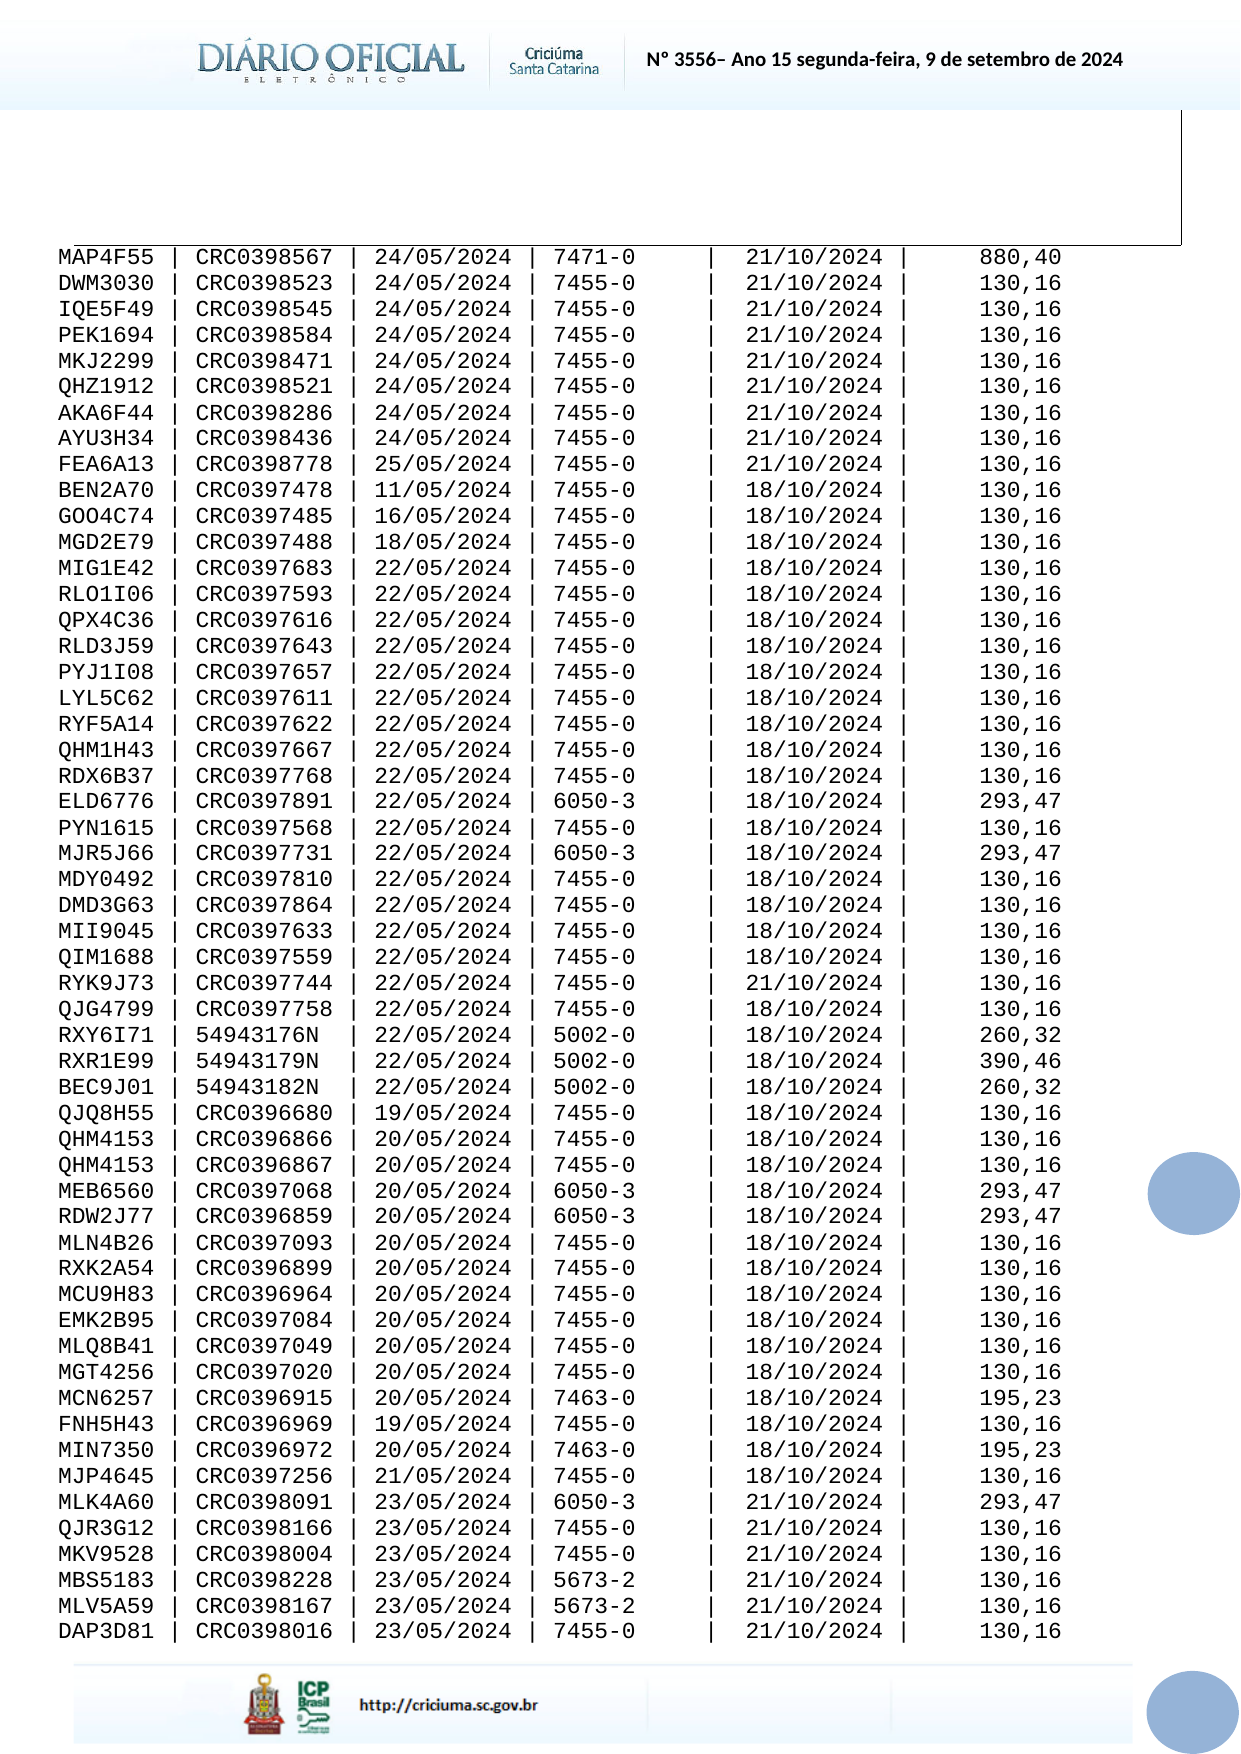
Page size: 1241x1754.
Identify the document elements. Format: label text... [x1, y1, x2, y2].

text LYL5C62 | CRC0397611 | 22/05/2024 | 7455-0 | 18/10/2024 | 130,16 [44, 686, 1181, 712]
text MLK4A60 | CRC0398091 | 23/05/2024 | 6050-3 | 21/10/2024 | 293,47 [44, 1490, 1181, 1516]
text AYU3H34 | CRC0398436 | 24/05/2024 | 7455-0 | 21/10/2024 | 130,16 [44, 427, 1181, 453]
text QJR3G12 | CRC0398166 | 23/05/2024 | 7455-0 | 21/10/2024 | 130,16 [44, 1516, 1181, 1542]
text GOO4C74 | CRC0397485 | 16/05/2024 | 7455-0 | 18/10/2024 | 130,16 [44, 504, 1181, 531]
text MIN7350 | CRC0396972 | 20/05/2024 | 7463-0 | 18/10/2024 | 195,23 [44, 1438, 1181, 1464]
text AKA6F44 | CRC0398286 | 24/05/2024 | 7455-0 | 21/10/2024 | 130,16 [44, 401, 1181, 427]
text PYN1615 | CRC0397568 | 22/05/2024 | 7455-0 | 18/10/2024 | 130,16 [44, 816, 1181, 842]
text QHM4153 | CRC0396867 | 20/05/2024 | 7455-0 | 18/10/2024 | 130,16 [44, 1153, 1180, 1179]
text BEN2A70 | CRC0397478 | 11/05/2024 | 7455-0 | 18/10/2024 | 130,16 [44, 479, 1181, 504]
text MEB6560 | CRC0397068 | 20/05/2024 | 6050-3 | 18/10/2024 | 293,47 [44, 1179, 1150, 1205]
text BEC9J01 | 54943182N | 22/05/2024 | 5002-0 | 18/10/2024 | 260,32 [44, 1075, 1181, 1101]
text MJR5J66 | CRC0397731 | 22/05/2024 | 6050-3 | 18/10/2024 | 293,47 [44, 842, 1181, 868]
text MIG1E42 | CRC0397683 | 22/05/2024 | 7455-0 | 18/10/2024 | 130,16 [44, 556, 1181, 582]
text QIM1688 | CRC0397559 | 22/05/2024 | 7455-0 | 18/10/2024 | 130,16 [44, 946, 1181, 971]
text PEK1694 | CRC0398584 | 24/05/2024 | 7455-0 | 21/10/2024 | 130,16 [44, 323, 1181, 349]
text MJP4645 | CRC0397256 | 21/05/2024 | 7455-0 | 18/10/2024 | 130,16 [44, 1464, 1181, 1490]
text FEA6A13 | CRC0398778 | 25/05/2024 | 7455-0 | 21/10/2024 | 130,16 [44, 453, 1181, 479]
text RDX6B37 | CRC0397768 | 22/05/2024 | 7455-0 | 18/10/2024 | 130,16 [44, 764, 1181, 790]
text MCN6257 | CRC0396915 | 20/05/2024 | 7463-0 | 18/10/2024 | 195,23 [44, 1386, 1181, 1412]
text MDY0492 | CRC0397810 | 22/05/2024 | 7455-0 | 18/10/2024 | 130,16 [44, 868, 1181, 894]
text QHZ1912 | CRC0398521 | 24/05/2024 | 7455-0 | 21/10/2024 | 130,16 [44, 375, 1181, 401]
text MKJ2299 | CRC0398471 | 24/05/2024 | 7455-0 | 21/10/2024 | 130,16 [44, 349, 1181, 375]
text MAP4F55 | CRC0398567 | 24/05/2024 | 7471-0 | 21/10/2024 | 880,40 [44, 245, 1181, 271]
text RYK9J73 | CRC0397744 | 22/05/2024 | 7455-0 | 21/10/2024 | 130,16 [44, 971, 1181, 997]
text RDW2J77 | CRC0396859 | 20/05/2024 | 6050-3 | 18/10/2024 | 293,47 [44, 1205, 1171, 1231]
text QHM4153 | CRC0396866 | 20/05/2024 | 7455-0 | 18/10/2024 | 130,16 [44, 1127, 1181, 1153]
text MBS5183 | CRC0398228 | 23/05/2024 | 5673-2 | 21/10/2024 | 130,16 [44, 1568, 1181, 1594]
text RYF5A14 | CRC0397622 | 22/05/2024 | 7455-0 | 18/10/2024 | 130,16 [44, 712, 1181, 738]
text IQE5F49 | CRC0398545 | 24/05/2024 | 7455-0 | 21/10/2024 | 130,16 [44, 297, 1181, 323]
text MGT4256 | CRC0397020 | 20/05/2024 | 7455-0 | 18/10/2024 | 130,16 [44, 1361, 1181, 1386]
text ELD6776 | CRC0397891 | 22/05/2024 | 6050-3 | 18/10/2024 | 293,47 [44, 790, 1181, 816]
text RLD3J59 | CRC0397643 | 22/05/2024 | 7455-0 | 18/10/2024 | 130,16 [44, 634, 1181, 660]
text QPX4C36 | CRC0397616 | 22/05/2024 | 7455-0 | 18/10/2024 | 130,16 [44, 608, 1181, 634]
text RXR1E99 | 54943179N | 22/05/2024 | 5002-0 | 18/10/2024 | 390,46 [44, 1049, 1181, 1075]
text DMD3G63 | CRC0397864 | 22/05/2024 | 7455-0 | 18/10/2024 | 130,16 [44, 894, 1181, 919]
text QHM1H43 | CRC0397667 | 22/05/2024 | 7455-0 | 18/10/2024 | 130,16 [44, 738, 1181, 764]
text MGD2E79 | CRC0397488 | 18/05/2024 | 7455-0 | 18/10/2024 | 130,16 [44, 531, 1181, 556]
text MLQ8B41 | CRC0397049 | 20/05/2024 | 7455-0 | 18/10/2024 | 130,16 [44, 1334, 1181, 1361]
text QJQ8H55 | CRC0396680 | 19/05/2024 | 7455-0 | 18/10/2024 | 130,16 [44, 1101, 1181, 1127]
text RXY6I71 | 54943176N | 22/05/2024 | 5002-0 | 18/10/2024 | 260,32 [44, 1023, 1181, 1049]
text MII9045 | CRC0397633 | 22/05/2024 | 7455-0 | 18/10/2024 | 130,16 [44, 919, 1181, 946]
text QJG4799 | CRC0397758 | 22/05/2024 | 7455-0 | 18/10/2024 | 130,16 [44, 997, 1181, 1023]
text MLV5A59 | CRC0398167 | 23/05/2024 | 5673-2 | 21/10/2024 | 130,16 [44, 1594, 1181, 1620]
text MLN4B26 | CRC0397093 | 20/05/2024 | 7455-0 | 18/10/2024 | 130,16 [44, 1231, 1181, 1257]
text MKV9528 | CRC0398004 | 23/05/2024 | 7455-0 | 21/10/2024 | 130,16 [44, 1542, 1181, 1568]
text MCU9H83 | CRC0396964 | 20/05/2024 | 7455-0 | 18/10/2024 | 130,16 [44, 1283, 1181, 1309]
text FNH5H43 | CRC0396969 | 19/05/2024 | 7455-0 | 18/10/2024 | 130,16 [44, 1412, 1181, 1438]
text RLO1I06 | CRC0397593 | 22/05/2024 | 7455-0 | 18/10/2024 | 130,16 [44, 582, 1181, 608]
text RXK2A54 | CRC0396899 | 20/05/2024 | 7455-0 | 18/10/2024 | 130,16 [44, 1257, 1181, 1283]
text DAP3D81 | CRC0398016 | 23/05/2024 | 7455-0 | 21/10/2024 | 130,16 [44, 1620, 1181, 1646]
text DWM3030 | CRC0398523 | 24/05/2024 | 7455-0 | 21/10/2024 | 130,16 [44, 271, 1181, 297]
text EMK2B95 | CRC0397084 | 20/05/2024 | 7455-0 | 18/10/2024 | 130,16 [44, 1309, 1181, 1334]
text PYJ1I08 | CRC0397657 | 22/05/2024 | 7455-0 | 18/10/2024 | 130,16 [44, 660, 1181, 686]
